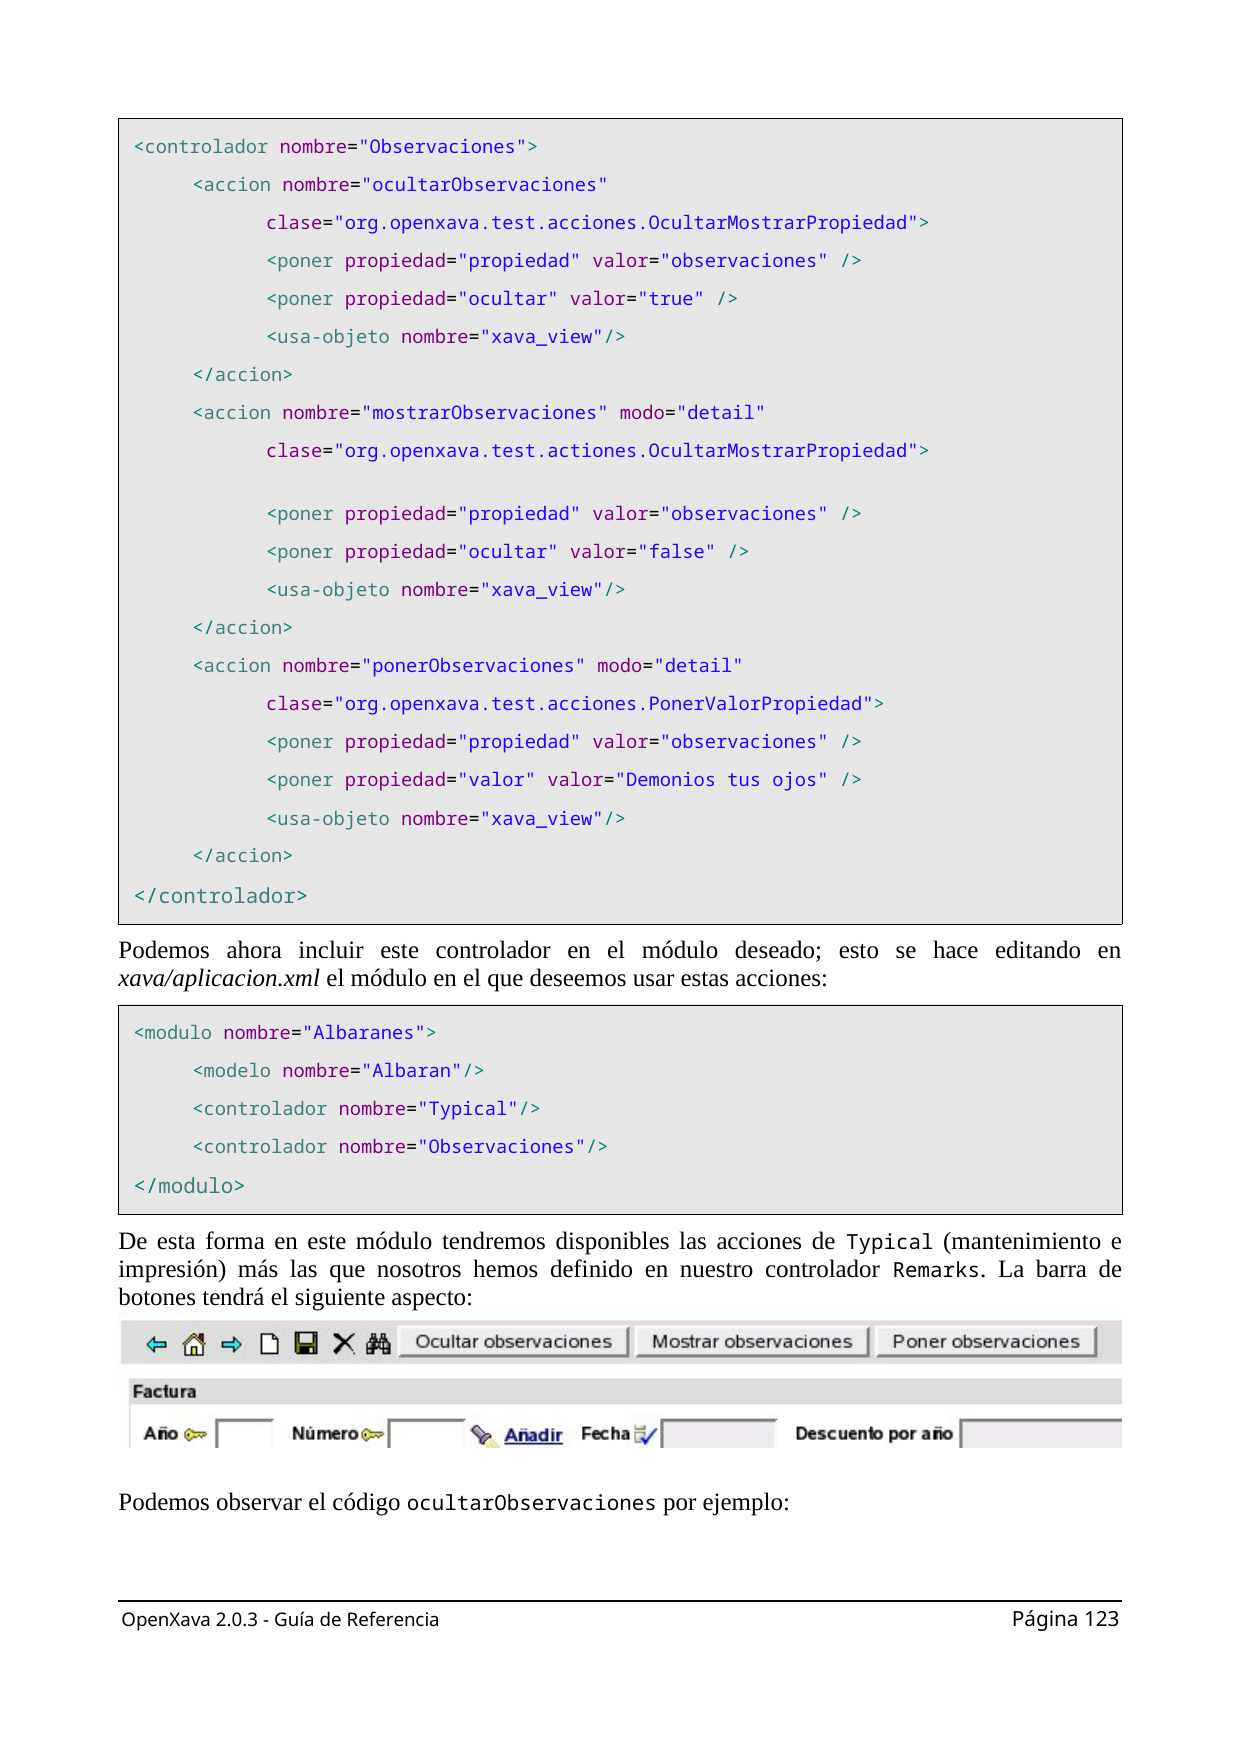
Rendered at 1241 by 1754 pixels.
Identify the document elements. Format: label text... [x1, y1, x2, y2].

text Podemos observar el código ocultarObservaciones por ejemplo: [118, 1488, 1122, 1516]
text <controlador nombre="Typical"/> [119, 1081, 1122, 1118]
text <usa-objeto nombre="xava_view"/> [119, 308, 1122, 346]
text clase="org.openxava.test.actiones.OcultarMostrarPropiedad"> [119, 422, 1122, 486]
text <poner propiedad="ocultar" valor="false" /> [119, 524, 1122, 562]
text <modelo nombre="Albaran"/> [119, 1042, 1122, 1081]
text </modulo> [119, 1157, 1122, 1214]
text <controlador nombre="Observaciones"> [119, 119, 1122, 156]
text Podemos ahora incluir este controlador en el módulo deseado; esto se hace editando en xava/aplicacion.xml el módulo en el que deseemos usar estas acciones: [118, 937, 1122, 992]
text <poner propiedad="propiedad" valor="observaciones" /> [119, 714, 1122, 752]
text <usa-objeto nombre="xava_view"/> [119, 562, 1122, 600]
text <accion nombre="mostrarObservaciones" modo="detail" [119, 384, 1122, 422]
text </accion> [119, 828, 1122, 866]
text <accion nombre="ocultarObservaciones" [119, 156, 1122, 194]
text clase="org.openxava.test.acciones.OcultarMostrarPropiedad"> [119, 194, 1122, 232]
text <poner propiedad="propiedad" valor="observaciones" /> [119, 232, 1122, 270]
text <poner propiedad="valor" valor="Demonios tus ojos" /> [119, 752, 1122, 790]
text <poner propiedad="propiedad" valor="observaciones" /> [119, 486, 1122, 524]
picture [118, 1311, 1122, 1448]
text </accion> [119, 600, 1122, 638]
text <accion nombre="ponerObservaciones" modo="detail" [119, 638, 1122, 676]
text <modulo nombre="Albaranes"> [119, 1006, 1122, 1042]
text <controlador nombre="Observaciones"/> [119, 1118, 1122, 1157]
text De esta forma en este módulo tendremos disponibles las acciones de Typical (mantenimiento e impresión) más las que nosotros hemos definido en nuestro controlador Remarks. La barra de botones tendrá el siguiente aspecto: [118, 1227, 1122, 1311]
text <poner propiedad="ocultar" valor="true" /> [119, 270, 1122, 308]
text clase="org.openxava.test.acciones.PonerValorPropiedad"> [119, 676, 1122, 714]
text <usa-objeto nombre="xava_view"/> [119, 790, 1122, 828]
text </controlador> [119, 866, 1122, 924]
text </accion> [119, 346, 1122, 384]
